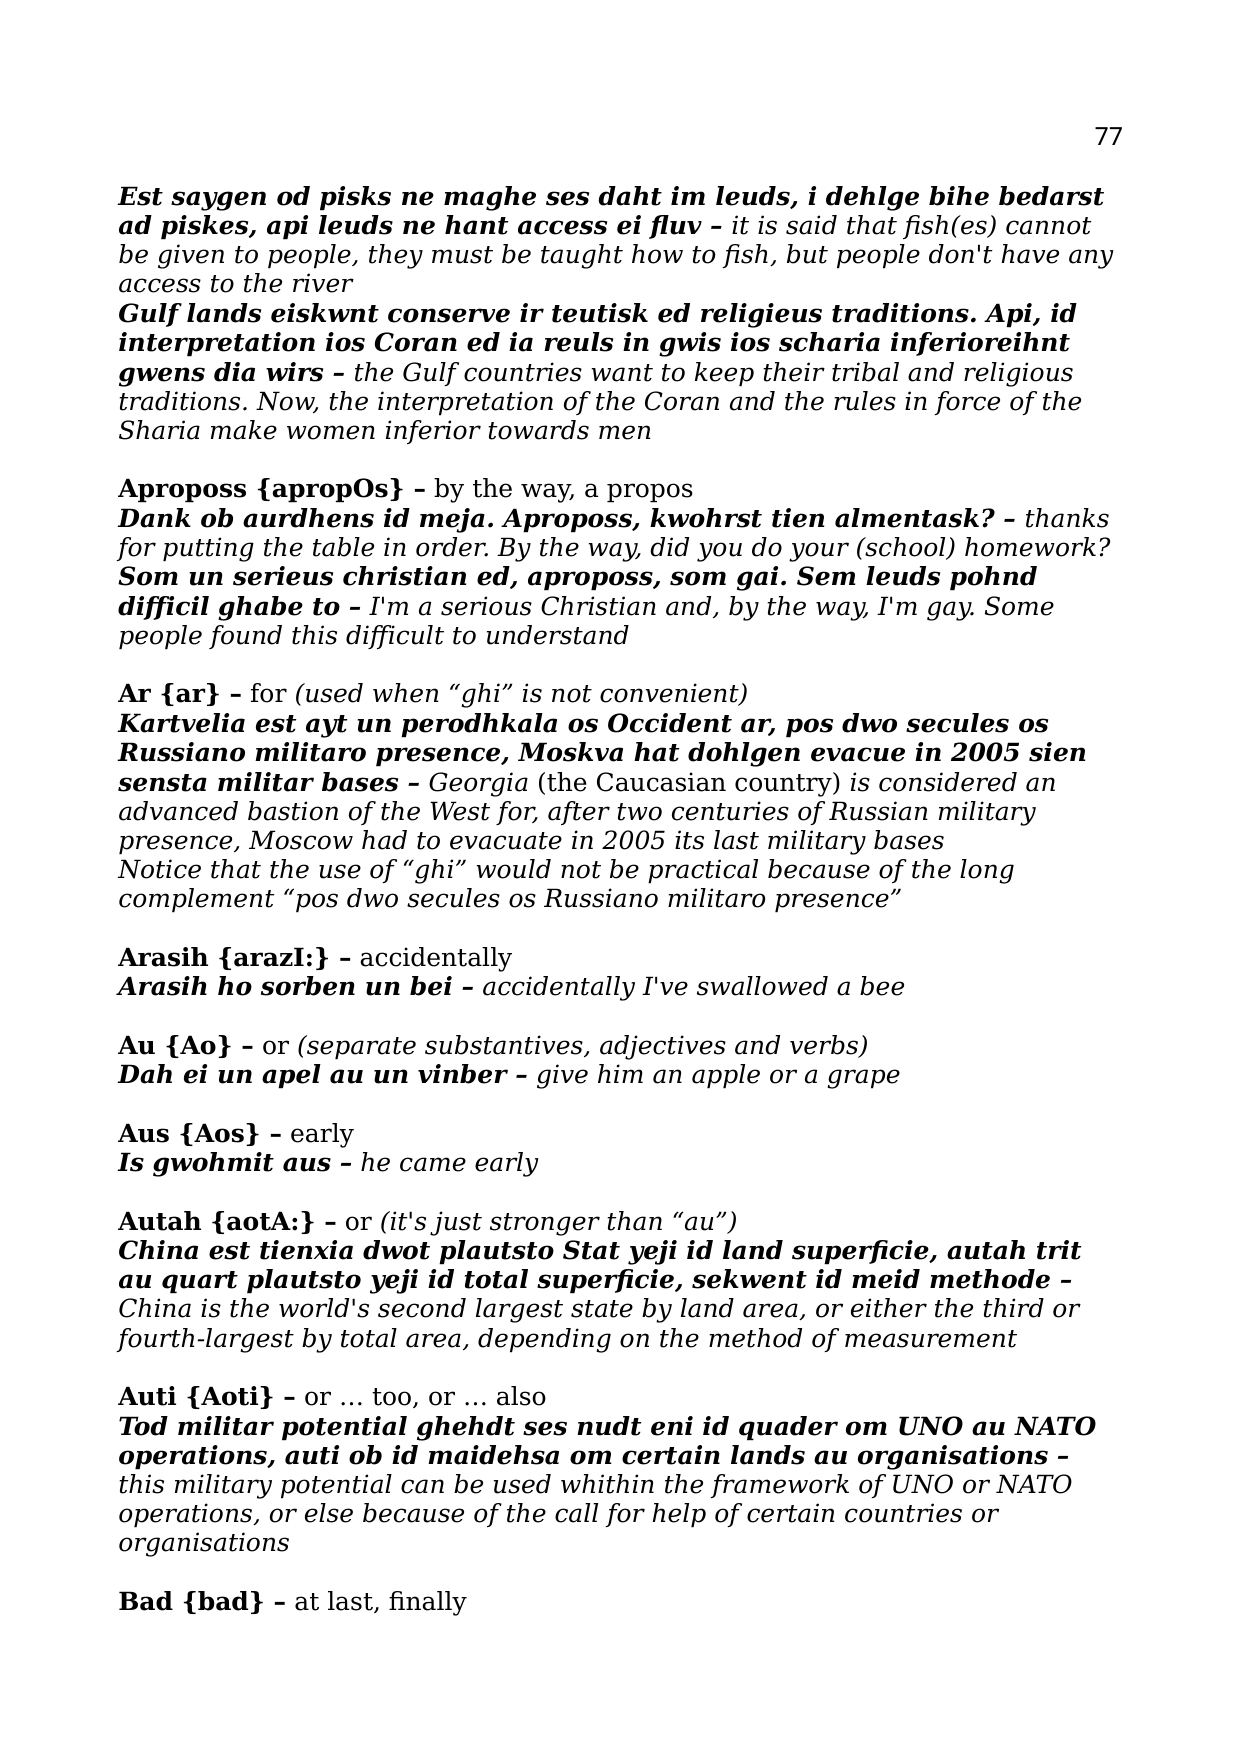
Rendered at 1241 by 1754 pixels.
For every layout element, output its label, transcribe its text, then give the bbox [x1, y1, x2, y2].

text China est tienxia dwot plautsto Stat yeji id land superficie, autah trit au quart plautsto yeji id total superficie, sekwent id meid methode – China is the world's second largest state by land area, or either the third or fourth-largest by total area, depending on the method of measurement [118, 1236, 1123, 1353]
text Arasih ho sorben un bei – accidentally I've swallowed a bee [118, 972, 1123, 1001]
text Som un serieus christian ed, aproposs, som gai. Sem leuds pohnd difficil ghabe to – I'm a serious Christian and, by the way, I'm gay. Some people found this difficult to understand [118, 562, 1123, 650]
text Auti {Aoti} – or … too, or … also [118, 1382, 1123, 1411]
text Gulf lands eiskwnt conserve ir teutisk ed religieus traditions. Api, id interpretation ios Coran ed ia reuls in gwis ios scharia inferioreihnt gwens dia wirs – the Gulf countries want to keep their tribal and religious traditions. Now, the interpretation of the Coran and the rules in force of the Sharia make women inferior towards men [118, 299, 1123, 445]
text Aus {Aos} – early [118, 1118, 1123, 1148]
text Autah {aotA:} – or (it's just stronger than “au”) [118, 1206, 1123, 1236]
text Aproposs {apropOs} – by the way, a propos [118, 474, 1123, 504]
text Dank ob aurdhens id meja. Aproposs, kwohrst tien almentask? – thanks for putting the table in order. By the way, did you do your (school) homework? [118, 504, 1123, 562]
text Dah ei un apel au un vinber – give him an apple or a grape [118, 1060, 1123, 1089]
text Kartvelia est ayt un perodhkala os Occident ar, pos dwo secules os Russiano militaro presence, Moskva hat dohlgen evacue in 2005 sien sensta militar bases – Georgia (the Caucasian country) is considered an advanced bastion of the West for, after two centuries of Russian military presence, Moscow had to evacuate in 2005 its last military bases [118, 709, 1123, 855]
text Est saygen od pisks ne maghe ses daht im leuds, i dehlge bihe bedarst ad piskes, api leuds ne hant access ei fluv – it is said that fish(es) cannot be given to people, they must be taught how to fish, but people don't have any access to the river [118, 182, 1123, 299]
text Tod militar potential ghehdt ses nudt eni id quader om UNO au NATO operations, auti ob id maidehsa om certain lands au organisations – this military potential can be used whithin the framework of UNO or NATO operations, or else because of the call for help of certain countries or organisations [118, 1411, 1123, 1558]
text Notice that the use of “ghi” would not be practical because of the long complement “pos dwo secules os Russiano militaro presence” [118, 855, 1123, 913]
text Arasih {arazI:} – accidentally [118, 943, 1123, 972]
text Au {Ao} – or (separate substantives, adjectives and verbs) [118, 1031, 1123, 1060]
text Ar {ar} – for (used when “ghi” is not convenient) [118, 679, 1123, 709]
text Is gwohmit aus – he came early [118, 1148, 1123, 1177]
text Bad {bad} – at last, finally [118, 1587, 1123, 1616]
